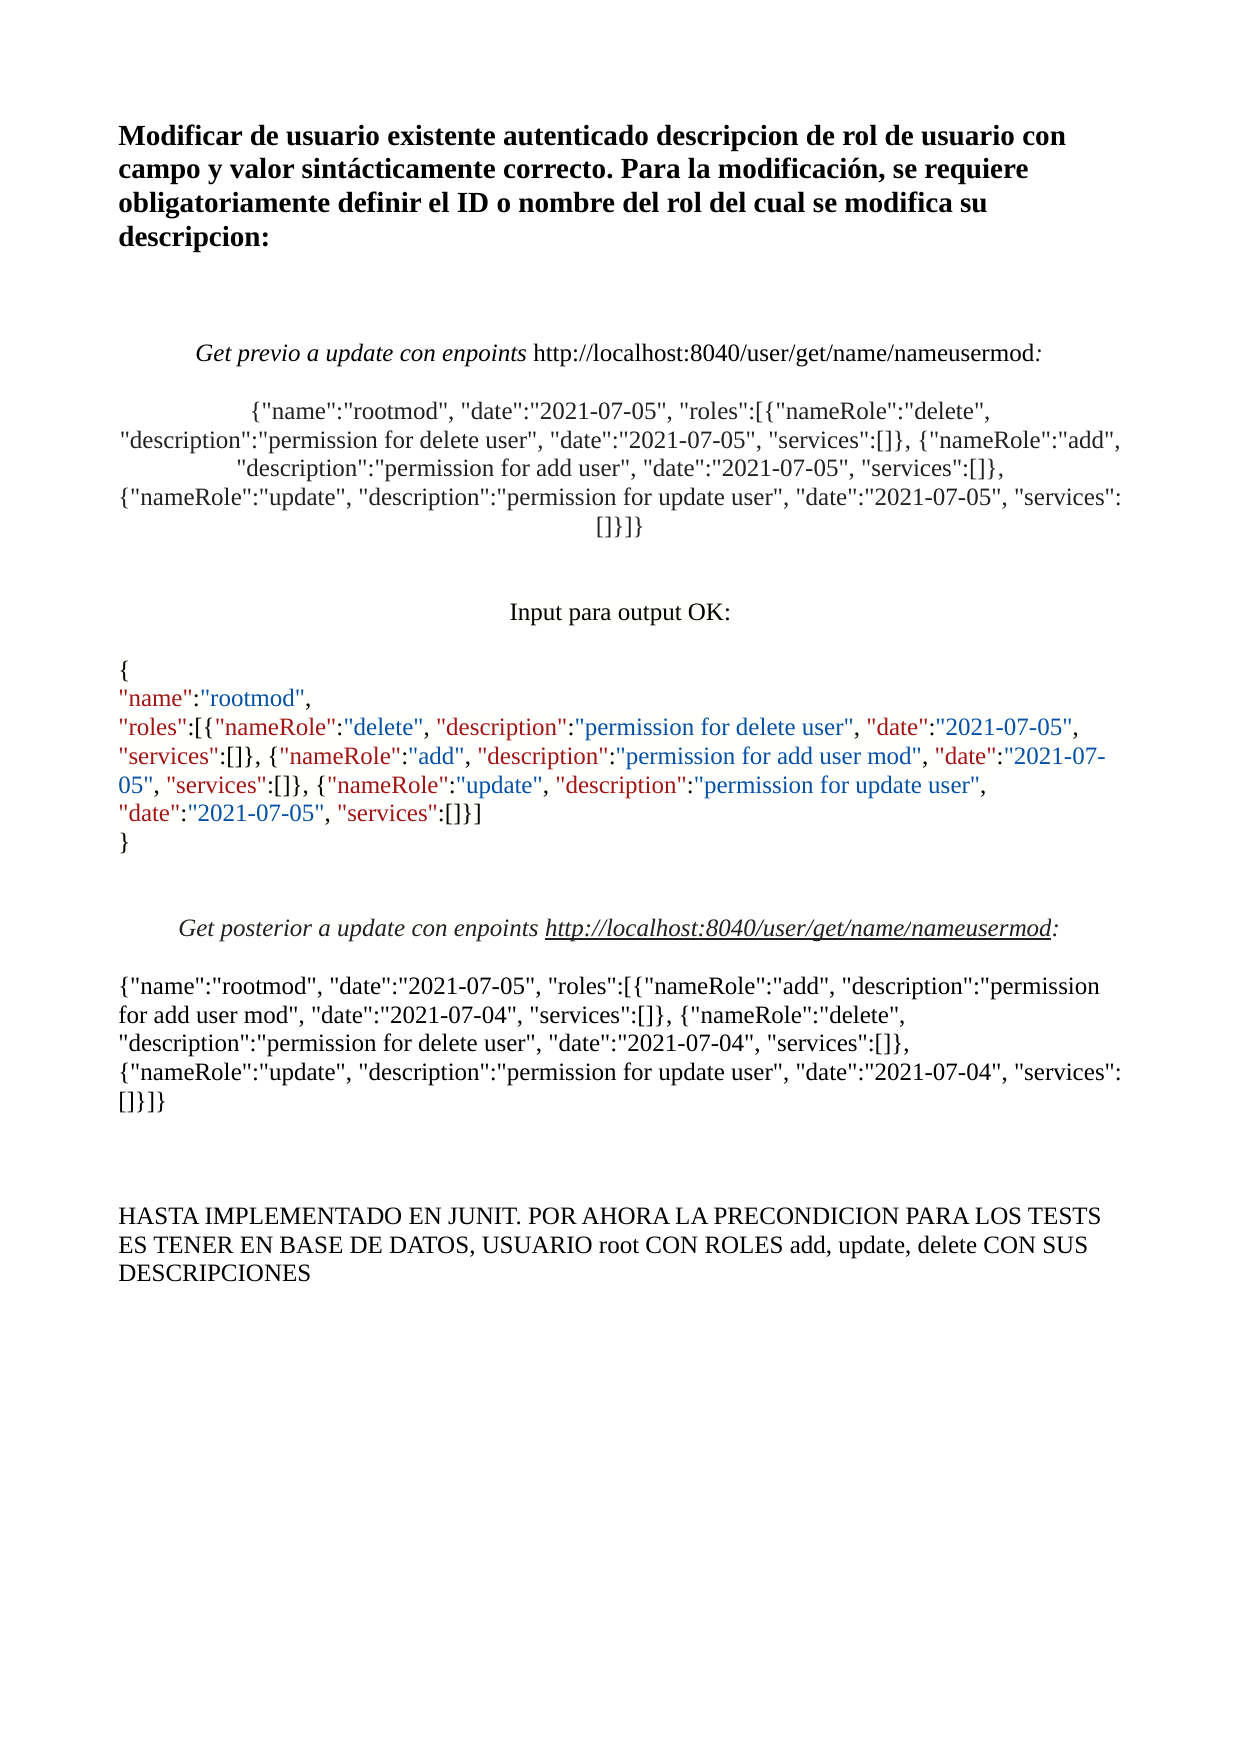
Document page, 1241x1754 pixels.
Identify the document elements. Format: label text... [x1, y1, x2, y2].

text Get posterior a update con enpoints http://localhost:8040/user/get/name/nameusermod: [118, 913, 1122, 942]
text { [118, 655, 1122, 683]
text } [118, 827, 1122, 856]
text {"name":"rootmod", "date":"2021-07-05", "roles":[{"nameRole":"add", "description":"permission for add user mod", "date":"2021-07-04", "services":[]}, {"nameRole":"delete", "description":"permission for delete user", "date":"2021-07-04", "services":[]}, {"nameRole":"update", "description":"permission for update user", "date":"2021-07-04", "services":[]}]} [118, 971, 1122, 1115]
text Get previo a update con enpoints http://localhost:8040/user/get/name/nameusermod: [118, 338, 1122, 367]
text HASTA IMPLEMENTADO EN JUNIT. POR AHORA LA PRECONDICION PARA LOS TESTS ES TENER EN BASE DE DATOS, USUARIO root CON ROLES add, update, delete CON SUS DESCRIPCIONES [118, 1201, 1122, 1287]
text {"name":"rootmod", "date":"2021-07-05", "roles":[{"nameRole":"delete", "description":"permission for delete user", "date":"2021-07-05", "services":[]}, {"nameRole":"add", "description":"permission for add user", "date":"2021-07-05", "services":[]}, {"nameRole":"update", "description":"permission for update user", "date":"2021-07-05", "services":[]}]} [118, 396, 1122, 540]
text "name":"rootmod", [118, 683, 1122, 712]
text Input para output OK: [118, 597, 1122, 626]
text Modificar de usuario existente autenticado descripcion de rol de usuario con campo y valor sintácticamente correcto. Para la modificación, se requiere obligatoriamente definir el ID o nombre del rol del cual se modifica su descripcion: [118, 118, 1122, 252]
text "roles":[{"nameRole":"delete", "description":"permission for delete user", "date":"2021-07-05", "services":[]}, {"nameRole":"add", "description":"permission for add user mod", "date":"2021-07-05", "services":[]}, {"nameRole":"update", "description":"permission for update user", "date":"2021-07-05", "services":[]}] [118, 712, 1122, 827]
